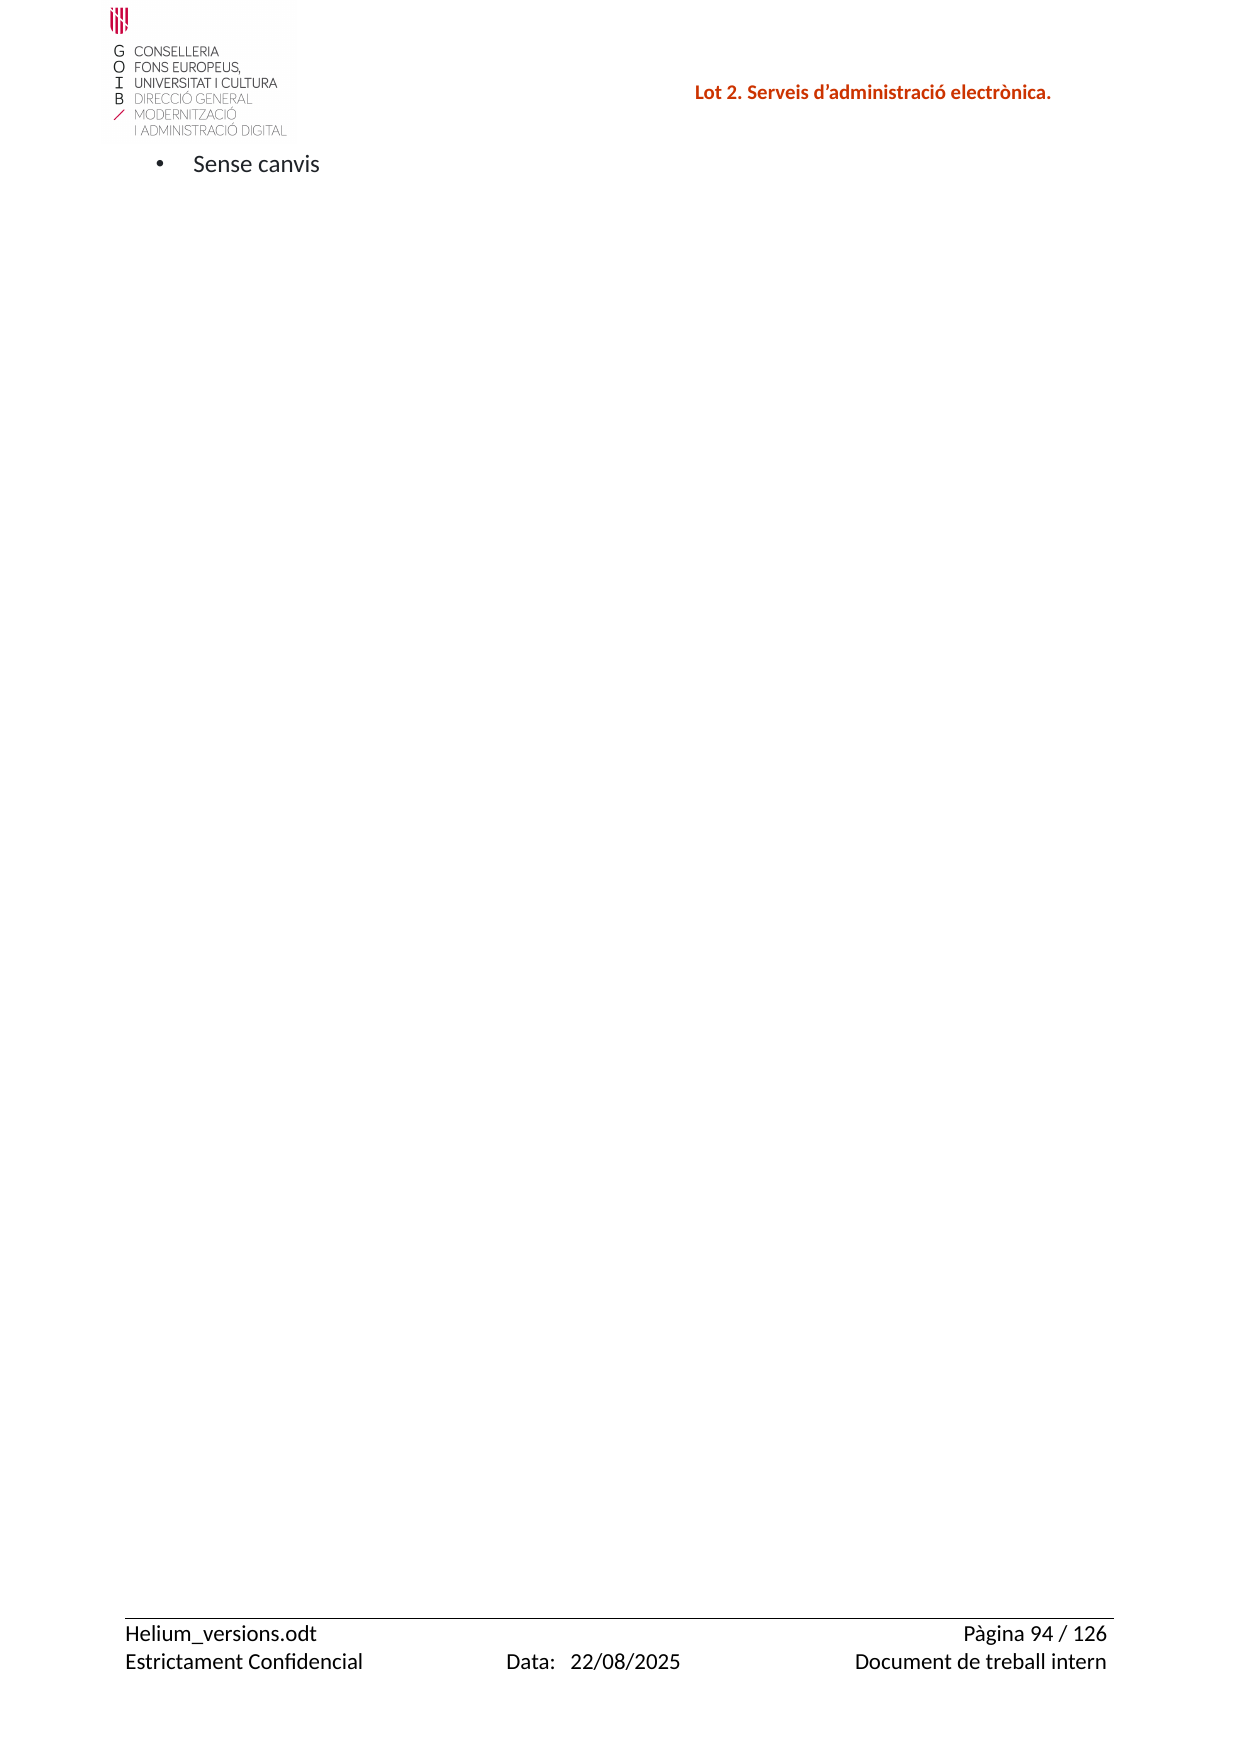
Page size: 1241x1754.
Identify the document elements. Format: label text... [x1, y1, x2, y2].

picture [100, 0, 297, 144]
list Sense canvis [156, 148, 1122, 178]
